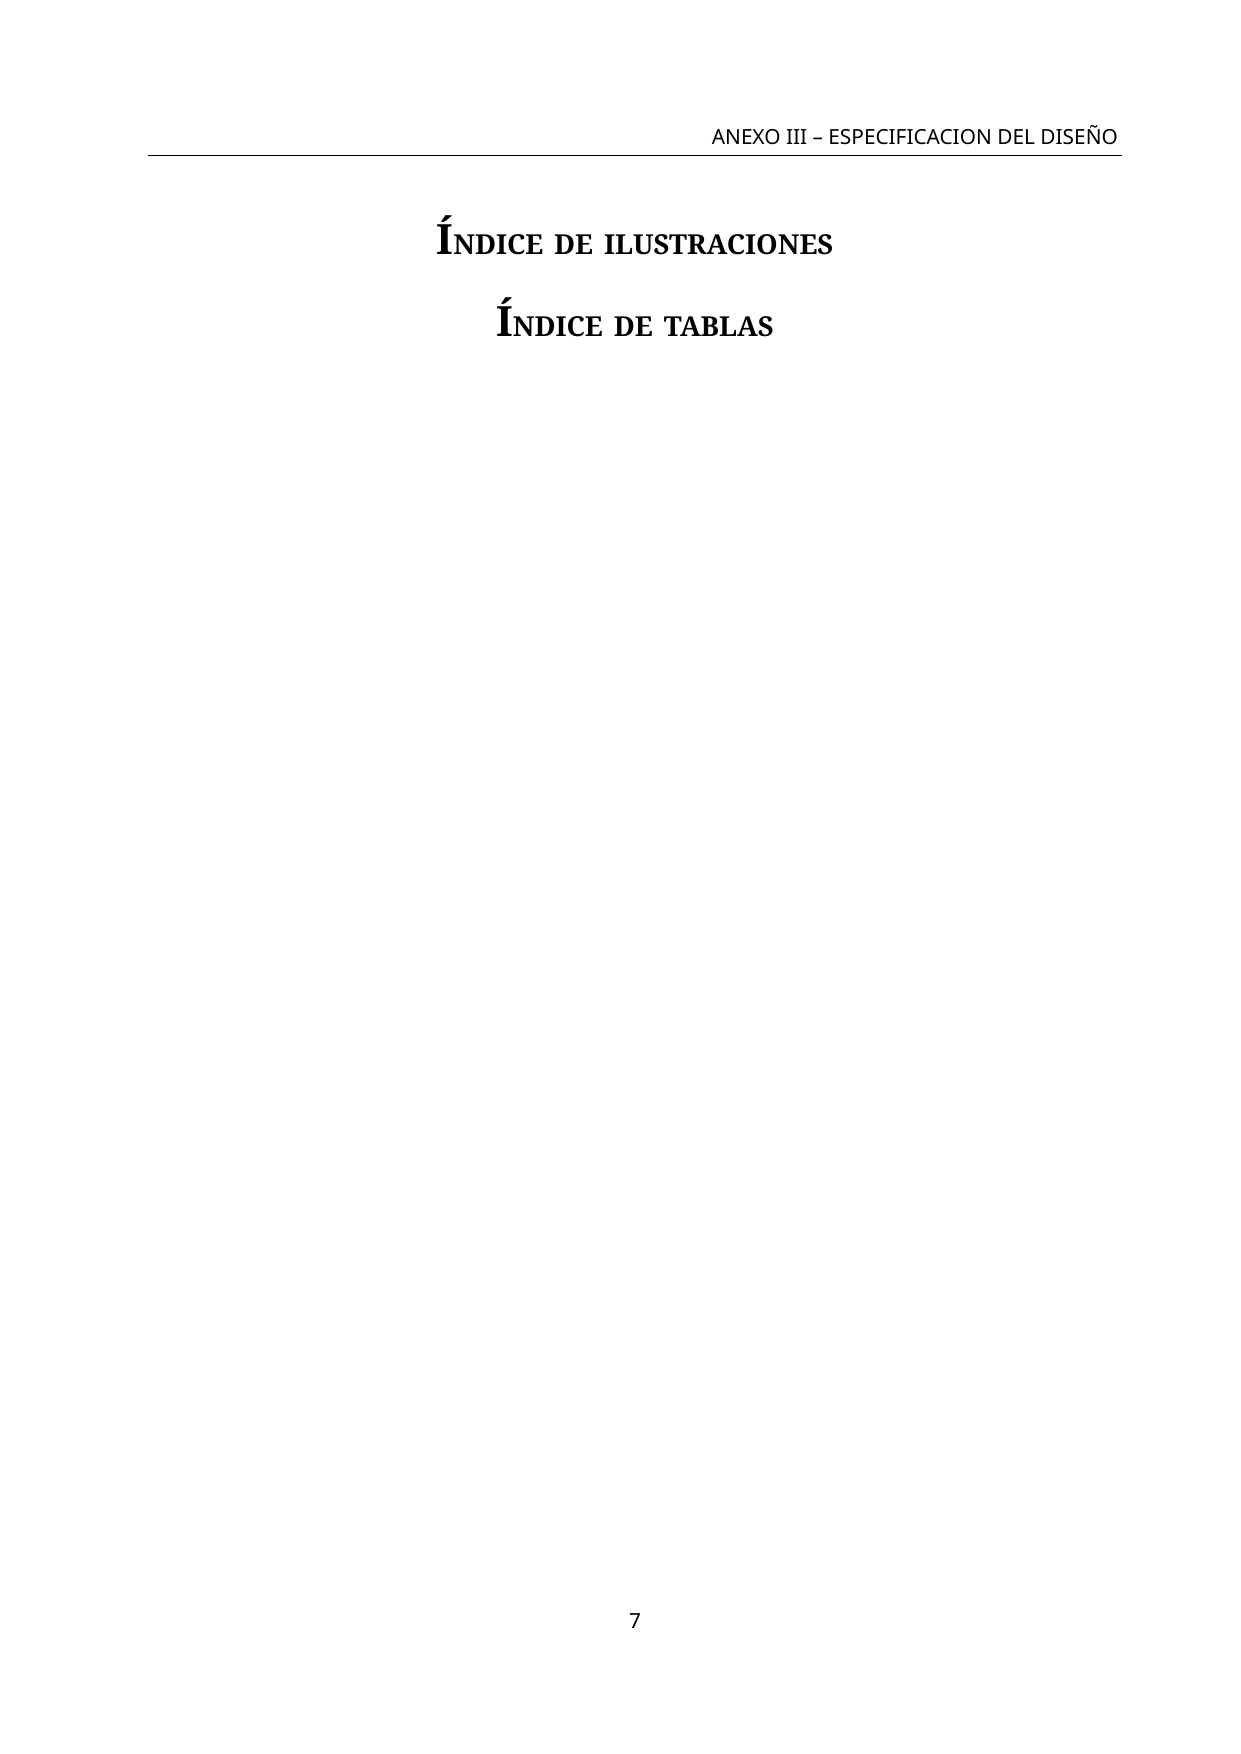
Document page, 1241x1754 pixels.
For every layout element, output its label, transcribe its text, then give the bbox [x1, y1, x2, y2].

subtitle Índice de tablas [148, 292, 1122, 348]
subtitle Índice de ilustraciones [148, 210, 1122, 267]
